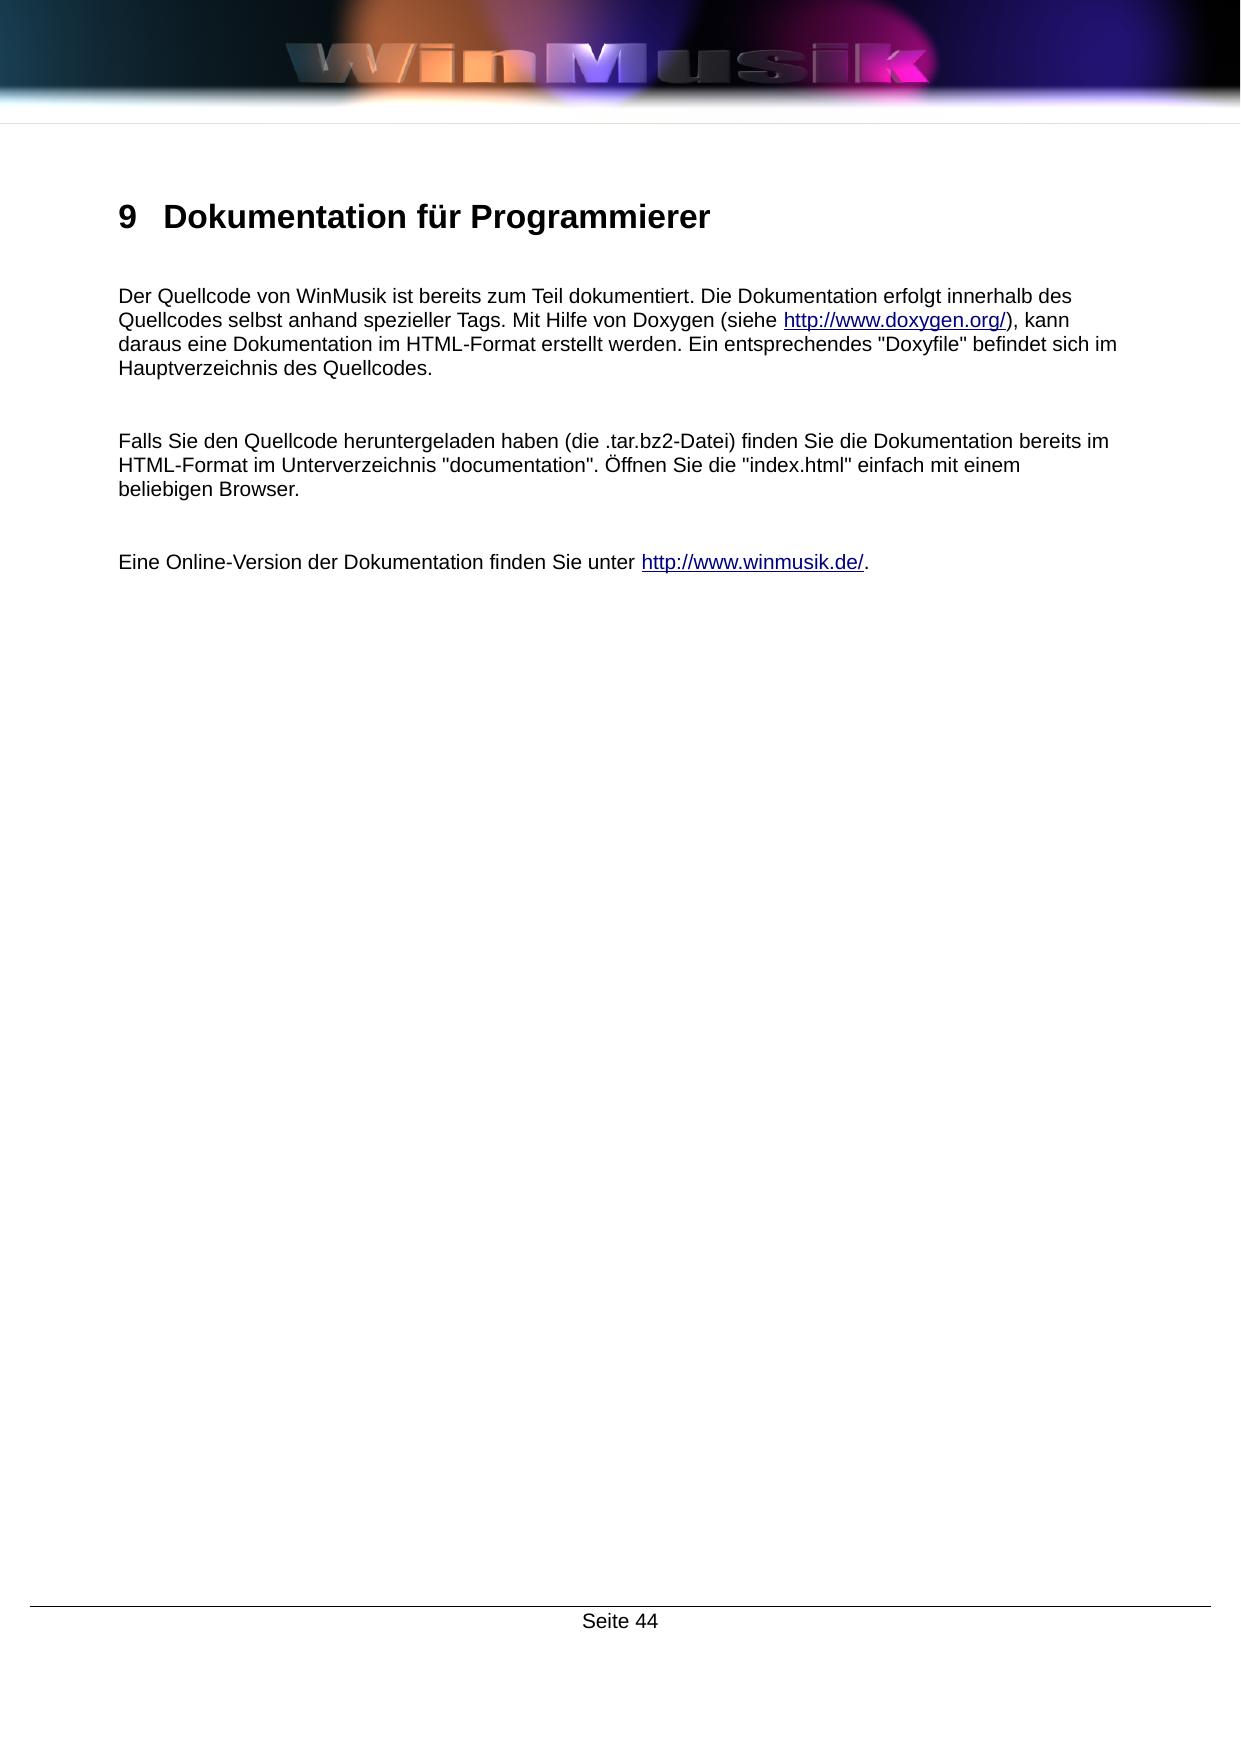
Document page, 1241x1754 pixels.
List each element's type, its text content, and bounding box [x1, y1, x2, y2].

text Eine Online-Version der Dokumentation finden Sie unter http://www.winmusik.de/. [118, 550, 1122, 574]
text Der Quellcode von WinMusik ist bereits zum Teil dokumentiert. Die Dokumentation erfolgt innerhalb des Quellcodes selbst anhand spezieller Tags. Mit Hilfe von Doxygen (siehe http://www.doxygen.org/), kann daraus eine Dokumentation im HTML-Format erstellt werden. Ein entsprechendes "Doxyfile" befindet sich im Hauptverzeichnis des Quellcodes. [118, 284, 1122, 380]
subtitle Dokumentation für Programmierer [118, 197, 1122, 235]
text Falls Sie den Quellcode heruntergeladen haben (die .tar.bz2-Datei) finden Sie die Dokumentation bereits im HTML-Format im Unterverzeichnis "documentation". Öffnen Sie die "index.html" einfach mit einem beliebigen Browser. [118, 429, 1122, 501]
